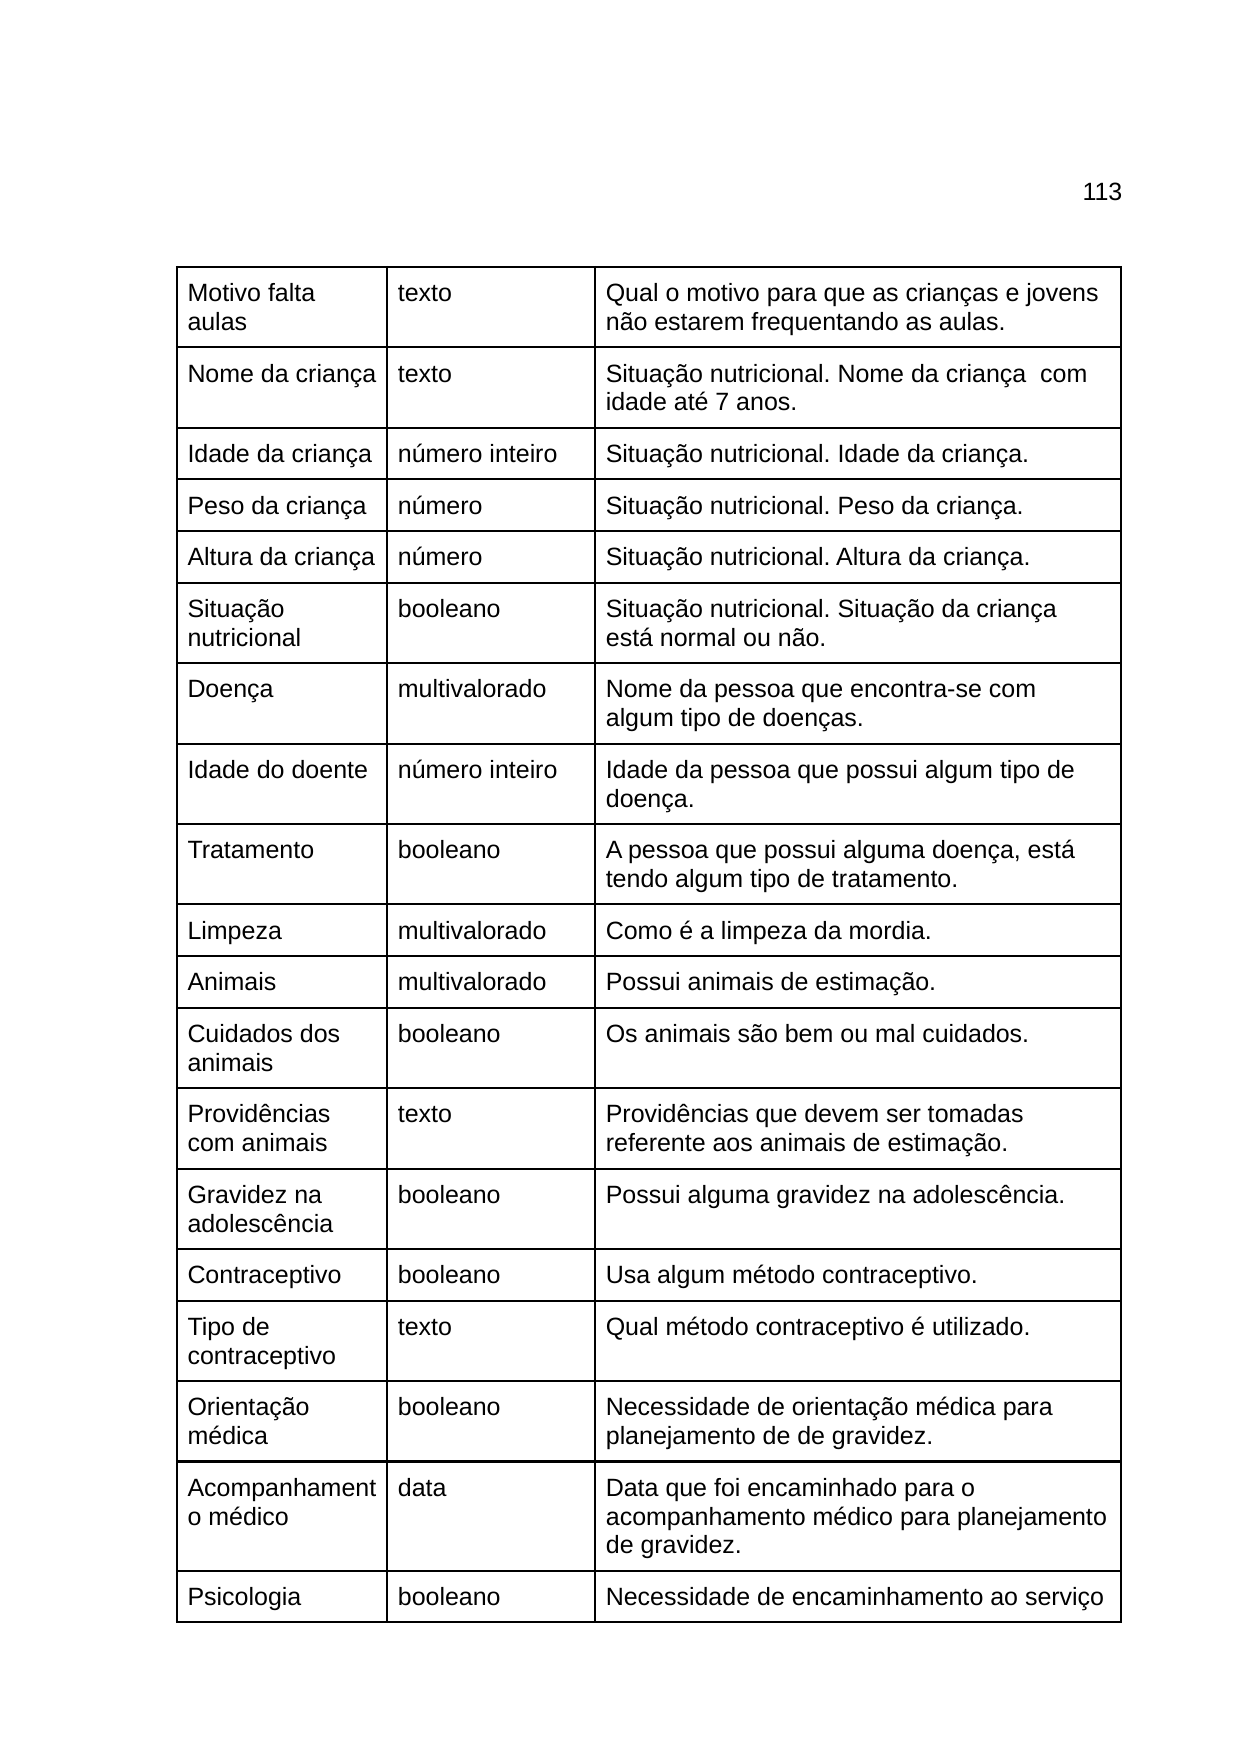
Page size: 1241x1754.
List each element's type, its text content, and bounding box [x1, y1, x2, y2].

table_cell Situação nutricional [178, 584, 386, 662]
table_cell Animais [178, 957, 386, 1007]
table_cell Idade do doente [178, 745, 386, 823]
table_cell Situação nutricional. Altura da criança. [596, 532, 1120, 582]
table_cell A pessoa que possui alguma doença, está tendo algum tipo de tratamento. [596, 825, 1120, 903]
table_cell booleano [388, 1382, 594, 1460]
table_cell multivalorado [388, 664, 594, 742]
table_cell multivalorado [388, 905, 594, 955]
table_cell Possui animais de estimação. [596, 957, 1120, 1007]
table_cell booleano [388, 1250, 594, 1299]
table_cell Como é a limpeza da mordia. [596, 905, 1120, 955]
table_cell Providências que devem ser tomadas referente aos animais de estimação. [596, 1089, 1120, 1167]
table_cell número inteiro [388, 429, 594, 478]
table_cell Situação nutricional. Idade da criança. [596, 429, 1120, 478]
table_cell Situação nutricional. Situação da criança está normal ou não. [596, 584, 1120, 662]
table_cell data [388, 1463, 594, 1569]
table_cell Os animais são bem ou mal cuidados. [596, 1009, 1120, 1087]
table_cell Cuidados dos animais [178, 1009, 386, 1087]
table_cell texto [388, 348, 594, 427]
table_cell Idade da pessoa que possui algum tipo de doença. [596, 745, 1120, 823]
table_cell Necessidade de encaminhamento ao serviço [596, 1572, 1120, 1621]
table_cell Doença [178, 664, 386, 742]
table_cell Gravidez na adolescência [178, 1170, 386, 1248]
table_cell booleano [388, 1170, 594, 1248]
table_cell Nome da criança [178, 348, 386, 427]
table_cell Peso da criança [178, 480, 386, 530]
table_cell Limpeza [178, 905, 386, 955]
table_cell Motivo falta aulas [178, 268, 386, 346]
table_cell Altura da criança [178, 532, 386, 582]
table_cell Acompanhamento médico [178, 1463, 386, 1569]
table_cell Nome da pessoa que encontra-se com algum tipo de doenças. [596, 664, 1120, 742]
table_cell booleano [388, 1572, 594, 1621]
table_cell Possui alguma gravidez na adolescência. [596, 1170, 1120, 1248]
table_cell Orientação médica [178, 1382, 386, 1460]
table_cell Data que foi encaminhado para o acompanhamento médico para planejamento de gravidez. [596, 1463, 1120, 1569]
table_cell número [388, 532, 594, 582]
table_cell Situação nutricional. Peso da criança. [596, 480, 1120, 530]
table_cell número [388, 480, 594, 530]
table_cell Situação nutricional. Nome da criança com idade até 7 anos. [596, 348, 1120, 427]
table_cell Tipo de contraceptivo [178, 1302, 386, 1380]
table_cell texto [388, 1302, 594, 1380]
table_cell Necessidade de orientação médica para planejamento de de gravidez. [596, 1382, 1120, 1460]
table_cell Contraceptivo [178, 1250, 386, 1299]
table_cell texto [388, 268, 594, 346]
table_cell Tratamento [178, 825, 386, 903]
table_cell booleano [388, 1009, 594, 1087]
table_cell Usa algum método contraceptivo. [596, 1250, 1120, 1299]
table_cell Qual método contraceptivo é utilizado. [596, 1302, 1120, 1380]
table_cell Providências com animais [178, 1089, 386, 1167]
table_cell booleano [388, 825, 594, 903]
table_cell texto [388, 1089, 594, 1167]
table_cell booleano [388, 584, 594, 662]
table_cell número inteiro [388, 745, 594, 823]
table_cell Psicologia [178, 1572, 386, 1621]
table_cell Idade da criança [178, 429, 386, 478]
table_cell multivalorado [388, 957, 594, 1007]
table_cell Qual o motivo para que as crianças e jovens não estarem frequentando as aulas. [596, 268, 1120, 346]
